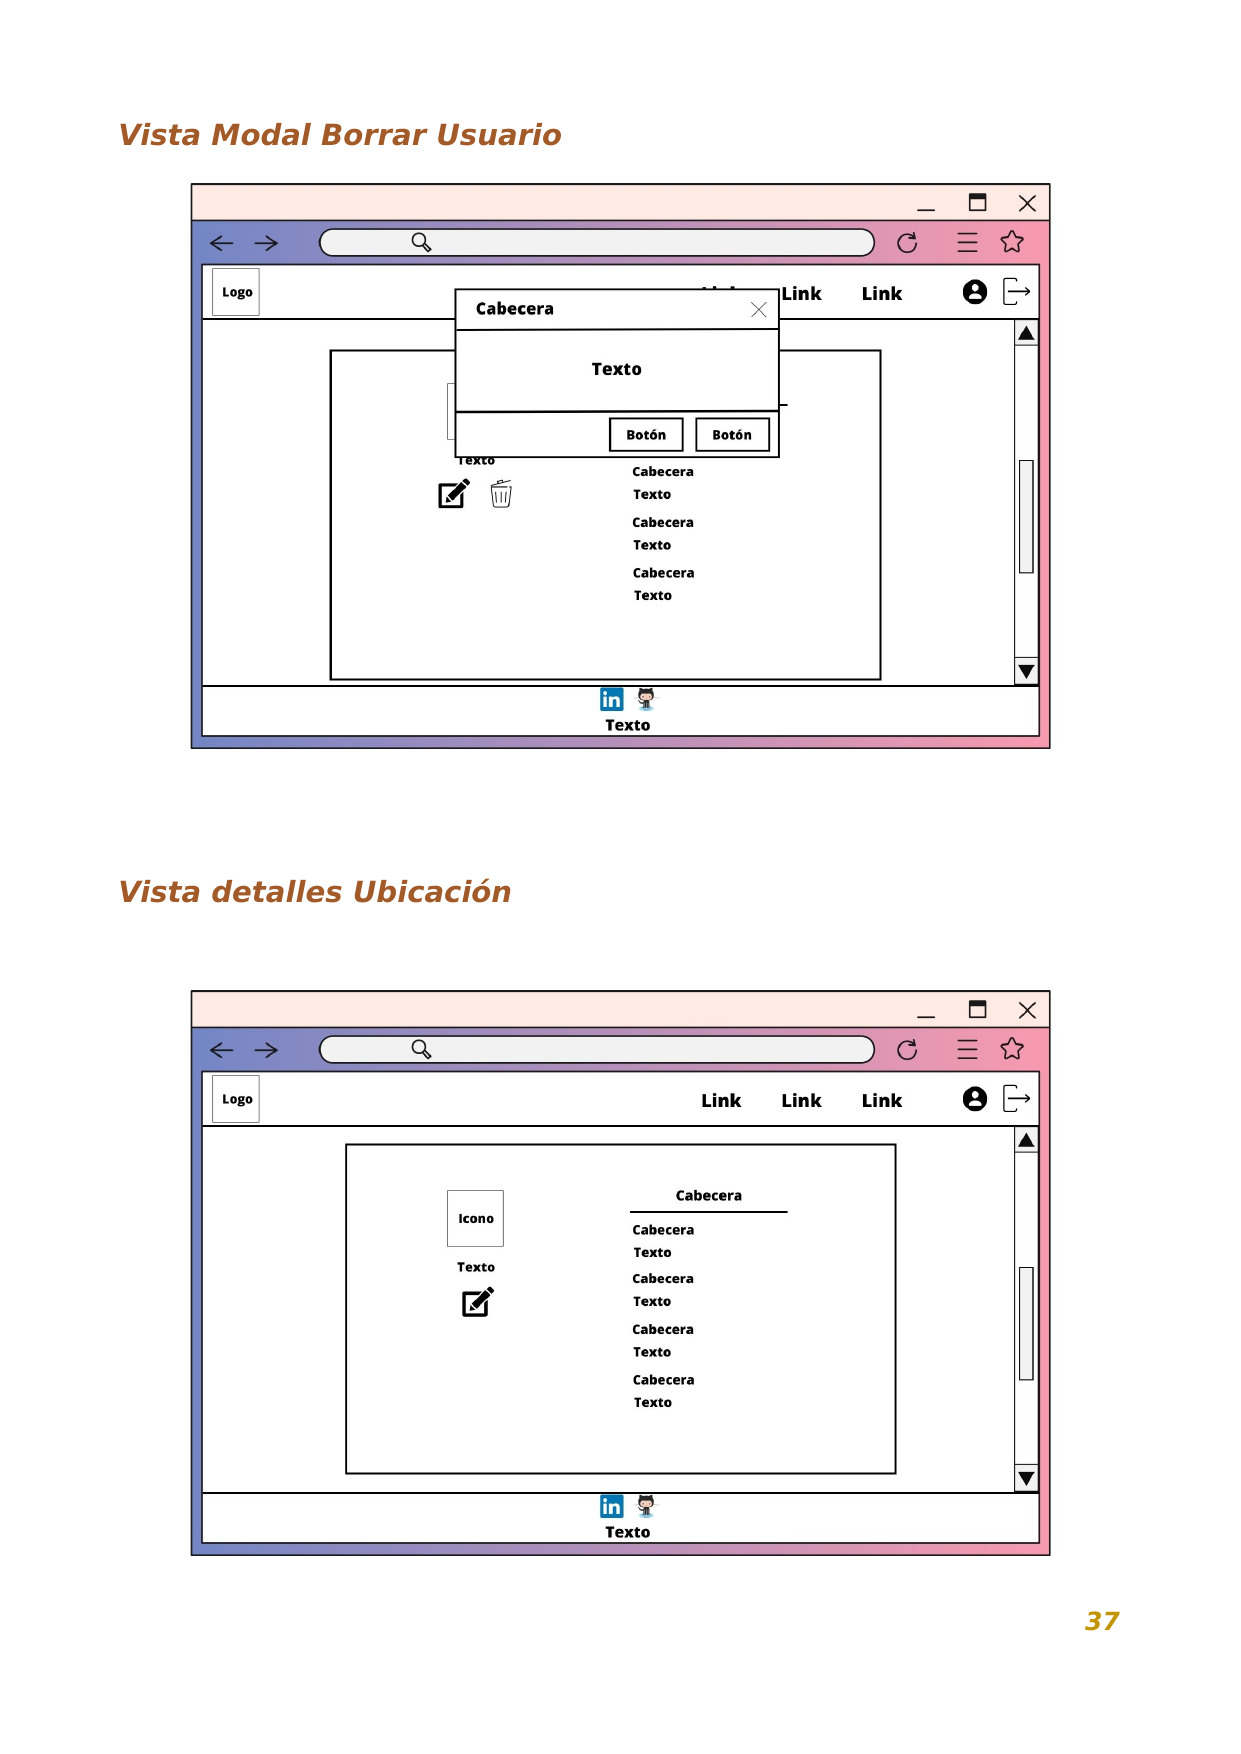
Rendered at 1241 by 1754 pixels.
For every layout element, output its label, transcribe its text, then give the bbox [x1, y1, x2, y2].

subtitle Vista detalles Ubicación [118, 875, 1122, 909]
subtitle Vista Modal Borrar Usuario [118, 118, 1122, 152]
picture [118, 990, 1123, 1556]
picture [118, 183, 1123, 749]
